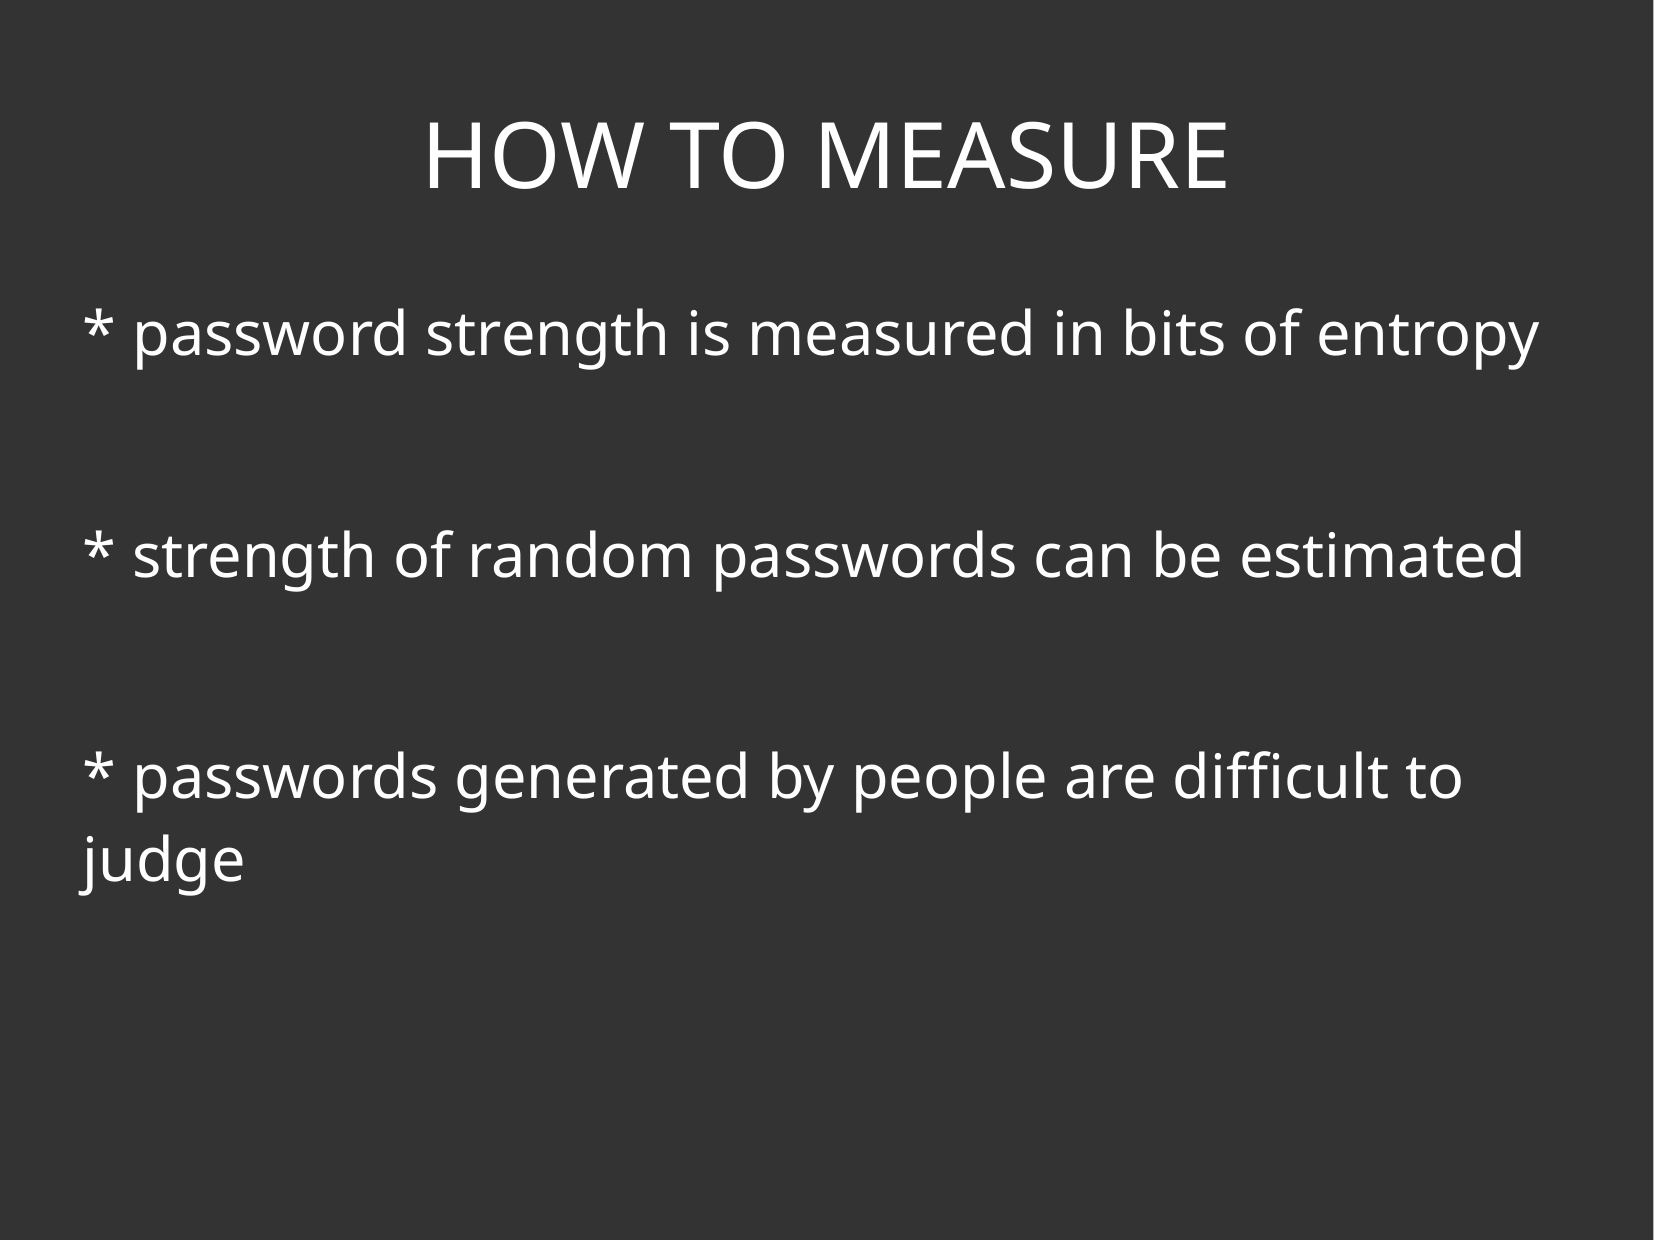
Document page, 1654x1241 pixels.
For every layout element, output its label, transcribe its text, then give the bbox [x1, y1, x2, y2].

list * password strength is measured in bits of entropy * strength of random passwords can be estimated * passwords generated by people are difficult to judge [82, 290, 1571, 1010]
title HOW TO MEASURE [82, 49, 1571, 257]
